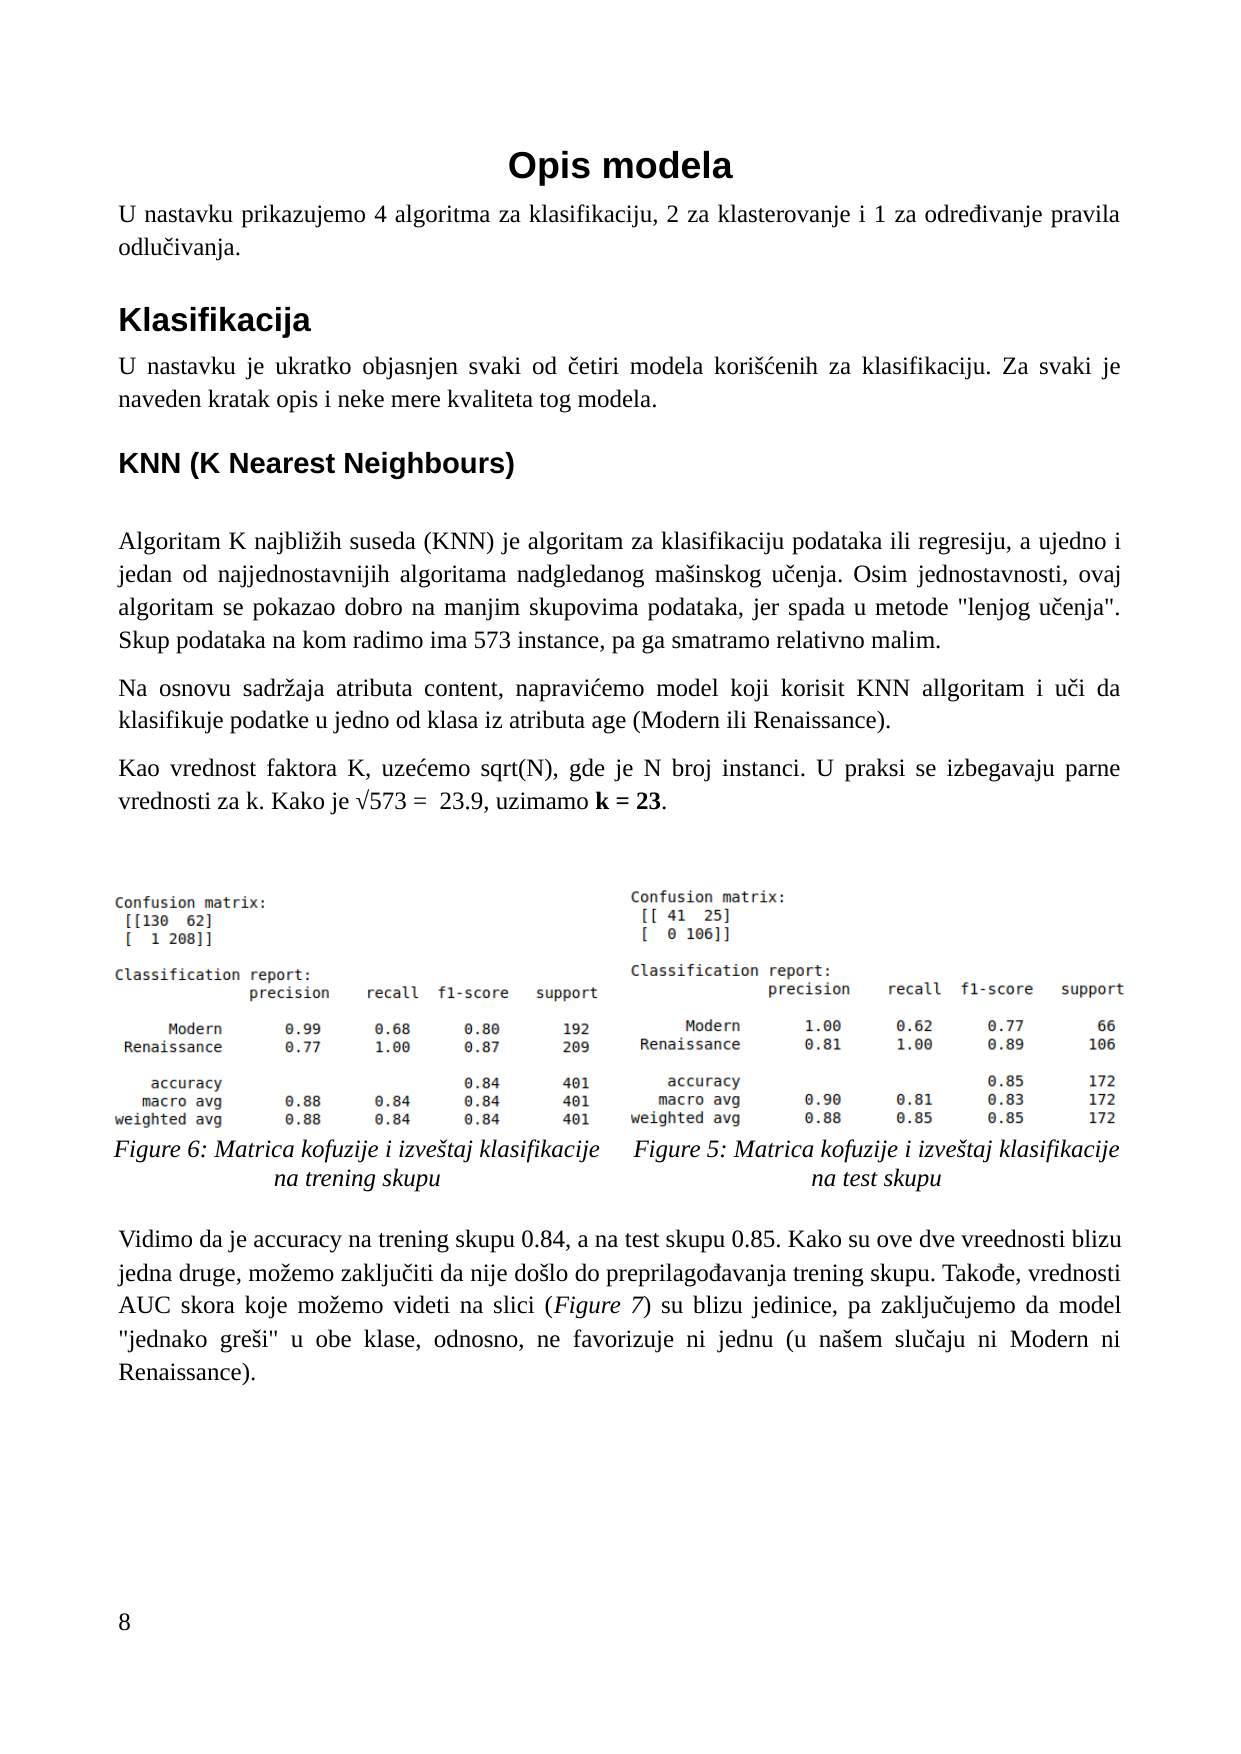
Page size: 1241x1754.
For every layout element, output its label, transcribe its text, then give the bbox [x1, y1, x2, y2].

text Kao vrednost faktora K, uzećemo sqrt(N), gde je N broj instanci. U praksi se izbegavaju parne vrednosti za k. Kako je √573 = 23.9, uzimamo k = 23. [118, 753, 1122, 815]
subtitle KNN (K Nearest Neighbours) [118, 446, 1122, 513]
text Vidimo da je accuracy na trening skupu 0.84, a na test skupu 0.85. Kako su ove dve vreednosti blizu jedna druge, možemo zaključiti da nije došlo do preprilagođavanja trening skupu. Takođe, vrednosti AUC skora koje možemo videti na slici (Figure 7) su blizu jedinice, pa zaključujemo da model "jednako greši" u obe klase, odnosno, ne favorizuje ni jednu (u našem slučaju ni Modern ni Renaissance). [118, 881, 1122, 1385]
subtitle Klasifikacija [118, 300, 1122, 339]
text Figure 6: Matrica kofuzije i izveštaj klasifikacije na trening skupu [108, 1134, 608, 1192]
text Figure 5: Matrica kofuzije i izveštaj klasifikacije na test skupu [628, 1134, 1128, 1192]
text Na osnovu sadržaja atributa content, napravićemo model koji korisit KNN allgoritam i uči da klasifikuje podatke u jedno od klasa iz atributa age (Modern ili Renaissance). [118, 673, 1122, 734]
picture [627, 885, 1128, 1134]
text Algoritam K najbližih suseda (KNN) je algoritam za klasifikaciju podataka ili regresiju, a ujedno i jedan od najjednostavnijih algoritama nadgledanog mašinskog učenja. Osim jednostavnosti, ovaj algoritam se pokazao dobro na manjim skupovima podataka, jer spada u metode "lenjog učenja". Skup podataka na kom radimo ima 573 instance, pa ga smatramo relativno malim. [118, 526, 1122, 654]
text U nastavku je ukratko objasnjen svaki od četiri modela korišćenih za klasifikaciju. Za svaki je naveden kratak opis i neke mere kvaliteta tog modela. [118, 351, 1122, 413]
subtitle Opis modela [118, 143, 1122, 186]
picture [108, 893, 609, 1134]
text U nastavku prikazujemo 4 algoritma za klasifikaciju, 2 za klasterovanje i 1 za određivanje pravila odlučivanja. [118, 199, 1122, 261]
